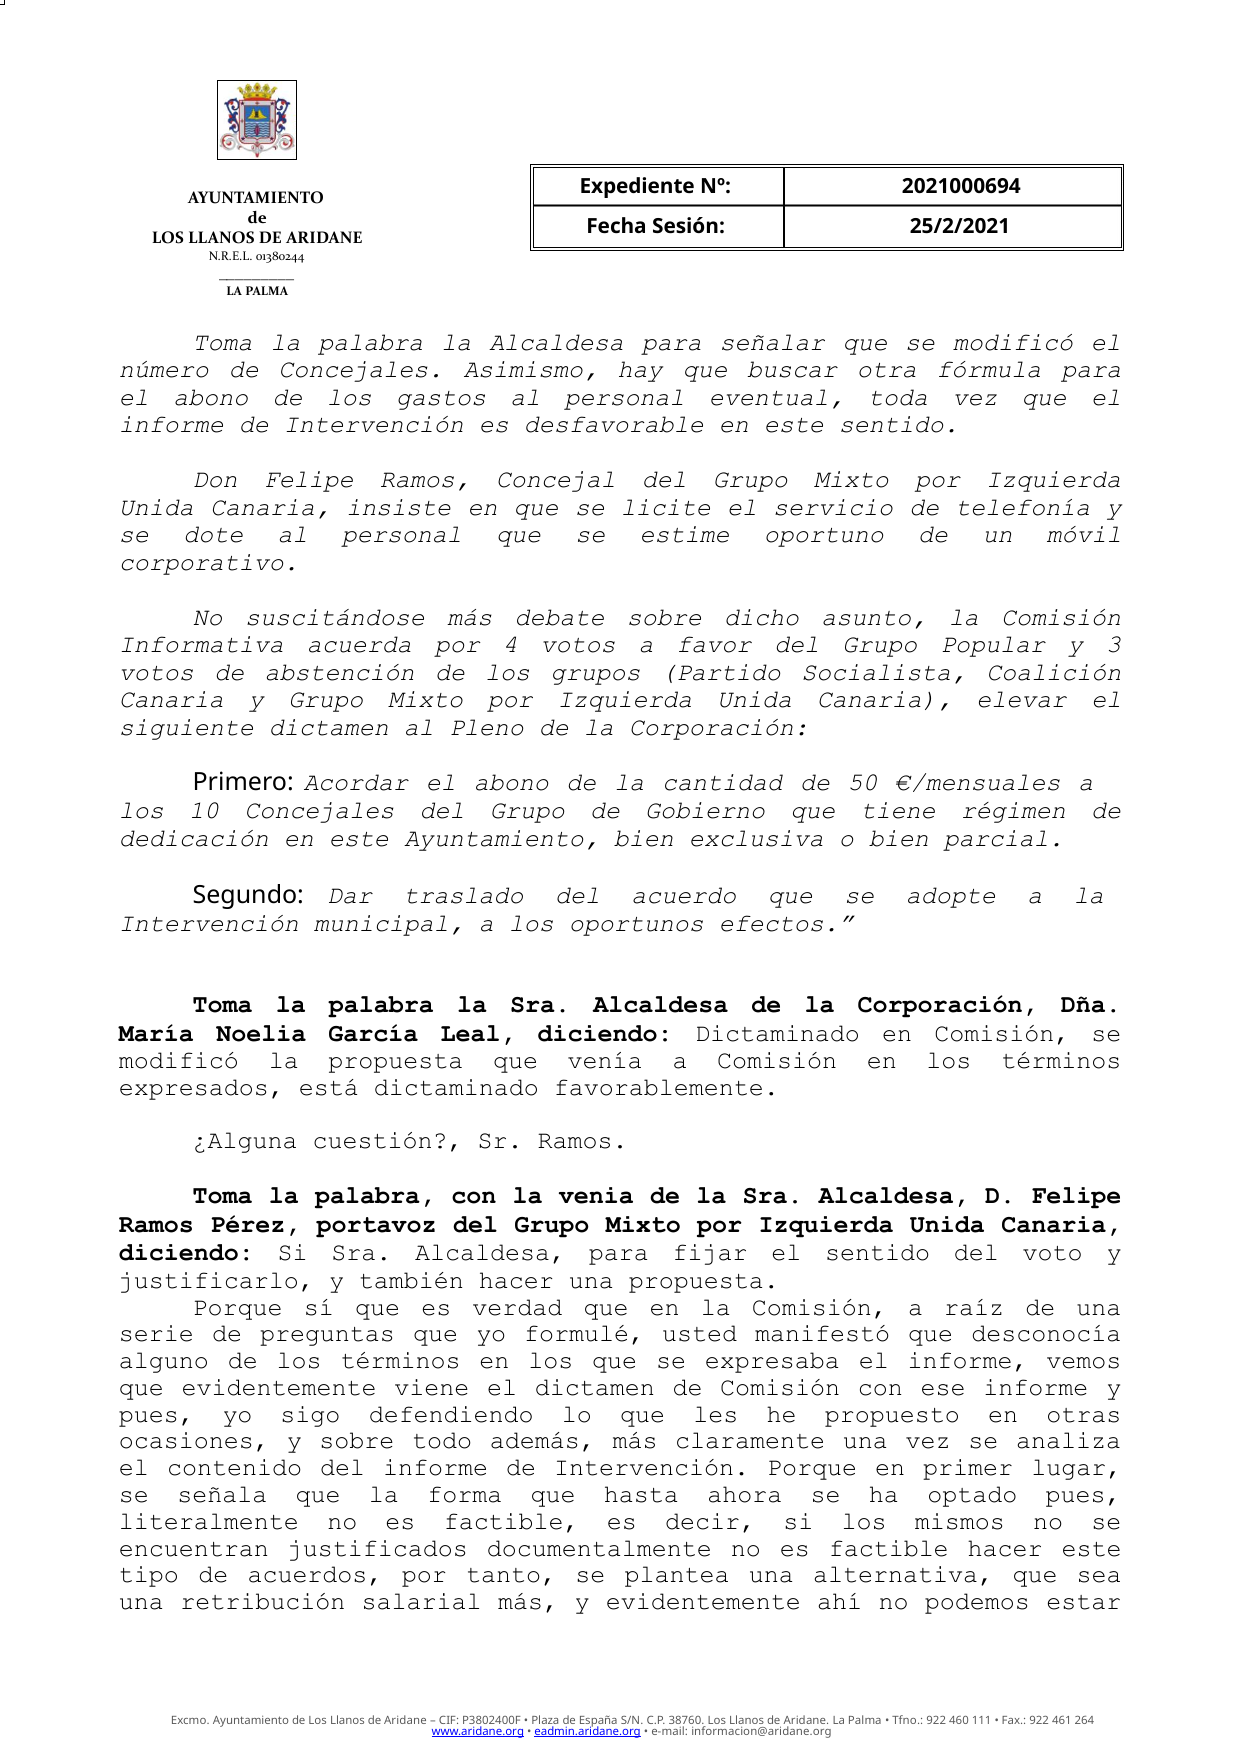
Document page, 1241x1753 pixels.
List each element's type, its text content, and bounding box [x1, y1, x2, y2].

picture [531, 165, 1123, 250]
text encuentran justificados documentalmente no es factible hacer este [119, 1535, 1146, 1562]
text Unida Canaria, insiste en que se licite el servicio de telefonía y [119, 493, 1146, 521]
text se señala que la forma que hasta ahora se ha optado pues, [119, 1481, 1146, 1508]
text Canaria y Grupo Mixto por Izquierda Unida Canaria), elevar el [119, 686, 1146, 713]
text María Noelia García Leal, diciendo: Dictaminado en Comisión, se [119, 1018, 1146, 1047]
text _ [219, 266, 226, 279]
text 25/2/2021 [909, 214, 1059, 239]
text Ramos Pérez, portavoz del Grupo Mixto por Izquierda Unida Canaria, [119, 1209, 1146, 1238]
text siguiente dictamen al Pleno de la Corporación: [119, 713, 1146, 741]
text dedicación en este Ayuntamiento, bien exclusiva o bien parcial. [119, 824, 1146, 852]
text tipo de acuerdos, por tanto, se plantea una alternativa, que sea [119, 1562, 1146, 1588]
text ocasiones, y sobre todo además, más claramente una vez se analiza [119, 1427, 1146, 1454]
text serie de preguntas que yo formulé, usted manifestó que desconocía [119, 1321, 1146, 1347]
text ¿Alguna cuestión?, Sr. Ramos. [192, 1126, 652, 1155]
text Intervención municipal, a los oportunos efectos.” [119, 909, 1146, 937]
text _ [317, 266, 327, 282]
text justificarlo, y también hacer una propuesta. [119, 1266, 1146, 1294]
text expresados, está dictaminado favorablemente. [119, 1074, 1146, 1101]
text literalmente no es factible, es decir, si los mismos no se [119, 1508, 1146, 1535]
text AYUNTAMIENTO [188, 190, 387, 207]
text que evidentemente viene el dictamen de Comisión con ese informe y [119, 1374, 1146, 1401]
text ________ [226, 266, 317, 282]
text el abono de los gastos al personal eventual, toda vez que el [119, 383, 1146, 411]
text Toma la palabra, con la venia de la Sra. Alcaldesa, D. Felipe [192, 1181, 1146, 1209]
text 2021000694 [902, 173, 1059, 198]
text informe de Intervención es desfavorable en este sentido. [119, 411, 1146, 438]
text Expediente Nº: [579, 173, 761, 198]
text Segundo: Dar traslado del acuerdo que se adopte a la [192, 880, 1146, 909]
text pues, yo sigo defendiendo lo que les he propuesto en otras [119, 1401, 1146, 1427]
text No suscitándose más debate sobre dicho asunto, la Comisión [192, 602, 1146, 631]
text Porque sí que es verdad que en la Comisión, a raíz de una [192, 1292, 1146, 1321]
text corporativo. [119, 548, 1146, 576]
text www.aridane.org • eadmin.aridane.org • e-mail: informacion@aridane.org [431, 1724, 834, 1738]
text una retribución salarial más, y evidentemente ahí no podemos estar [119, 1588, 1146, 1615]
text modificó la propuesta que venía a Comisión en los términos [119, 1047, 1146, 1074]
text se dote al personal que se estime oportuno de un móvil [119, 521, 1146, 548]
text número de Concejales. Asimismo, hay que buscar otra fórmula para [119, 356, 1146, 383]
text Toma la palabra la Alcaldesa para señalar que se modificó el [192, 327, 1146, 356]
text el contenido del informe de Intervención. Porque en primer lugar, [119, 1454, 1146, 1481]
text los 10 Concejales del Grupo de Gobierno que tiene régimen de [119, 796, 1146, 824]
text diciendo: Si Sra. Alcaldesa, para fijar el sentido del voto y [119, 1238, 1146, 1266]
text Informativa acuerda por 4 votos a favor del Grupo Popular y 3 [119, 631, 1146, 658]
text votos de abstención de los grupos (Partido Socialista, Coalición [119, 658, 1146, 686]
text de [247, 210, 387, 227]
text N.R.E.L. 01380244 [208, 250, 327, 262]
text LA PALMA [226, 286, 317, 298]
text Toma la palabra la Sra. Alcaldesa de la Corporación, Dña. [192, 990, 1146, 1018]
text Primero: Acordar el abono de la cantidad de 50 €/mensuales a [192, 768, 1146, 796]
text Don Felipe Ramos, Concejal del Grupo Mixto por Izquierda [192, 465, 1146, 493]
text Fecha Sesión: [586, 214, 761, 239]
text Excmo. Ayuntamiento de Los Llanos de Aridane – CIF: P3802400F • Plaza de España S/N. C.P. 38760. Los Llanos de Aridane. La Palma • Tfno.: 922 460 111 • Fax.: 922 461 264 [171, 1713, 1095, 1727]
text alguno de los términos en los que se expresaba el informe, vemos [119, 1347, 1146, 1374]
picture [218, 81, 296, 159]
text LOS LLANOS DE ARIDANE [152, 230, 387, 247]
